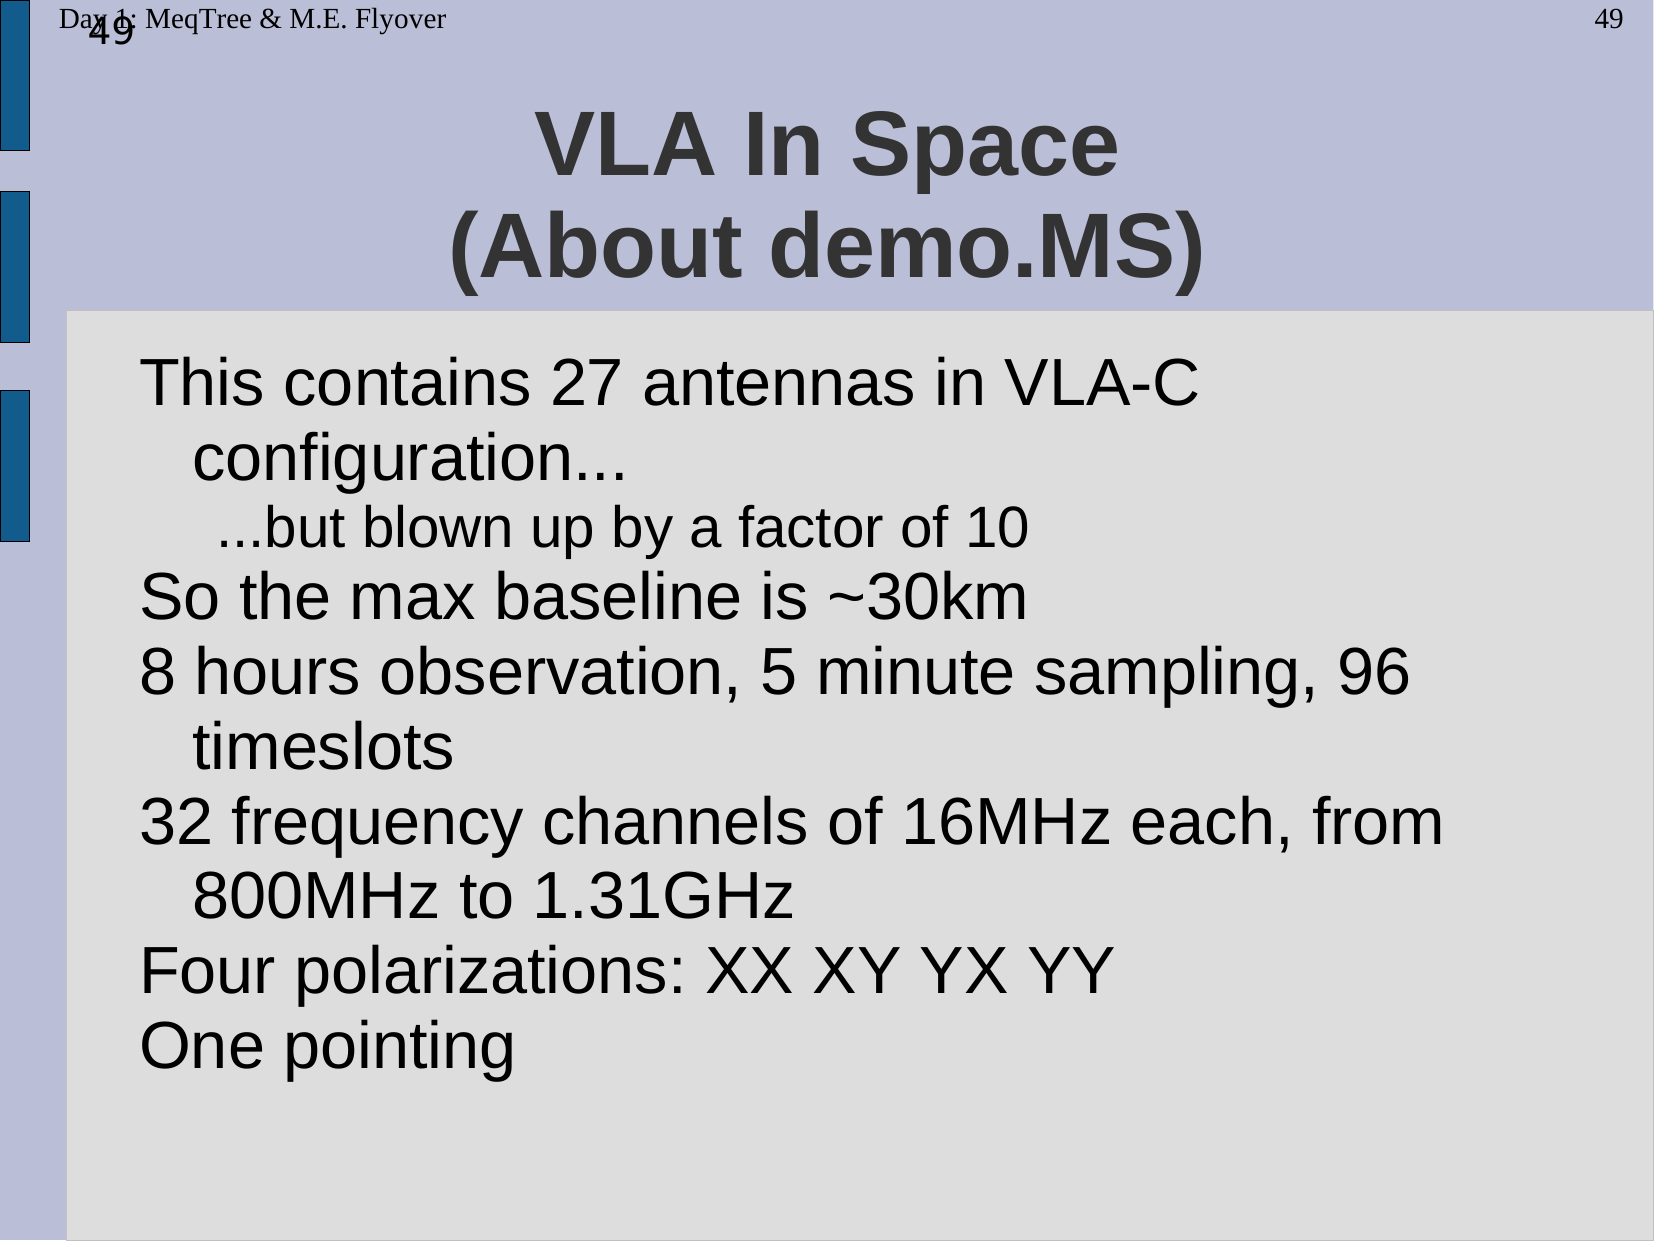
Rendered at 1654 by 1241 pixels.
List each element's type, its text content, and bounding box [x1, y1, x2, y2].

title VLA In Space (About demo.MS) [121, 87, 1534, 302]
text_box [85, 2, 300, 76]
list This contains 27 antennas in VLA-C configuration... ...but blown up by a factor of 10 So the max baseline is ~30km 8 hours observation, 5 minute sampling, 96 timeslots 32 frequency channels of 16MHz each, from 800MHz to 1.31GHz Four polarizations: XX XY YX YY One pointing [121, 344, 1534, 1176]
